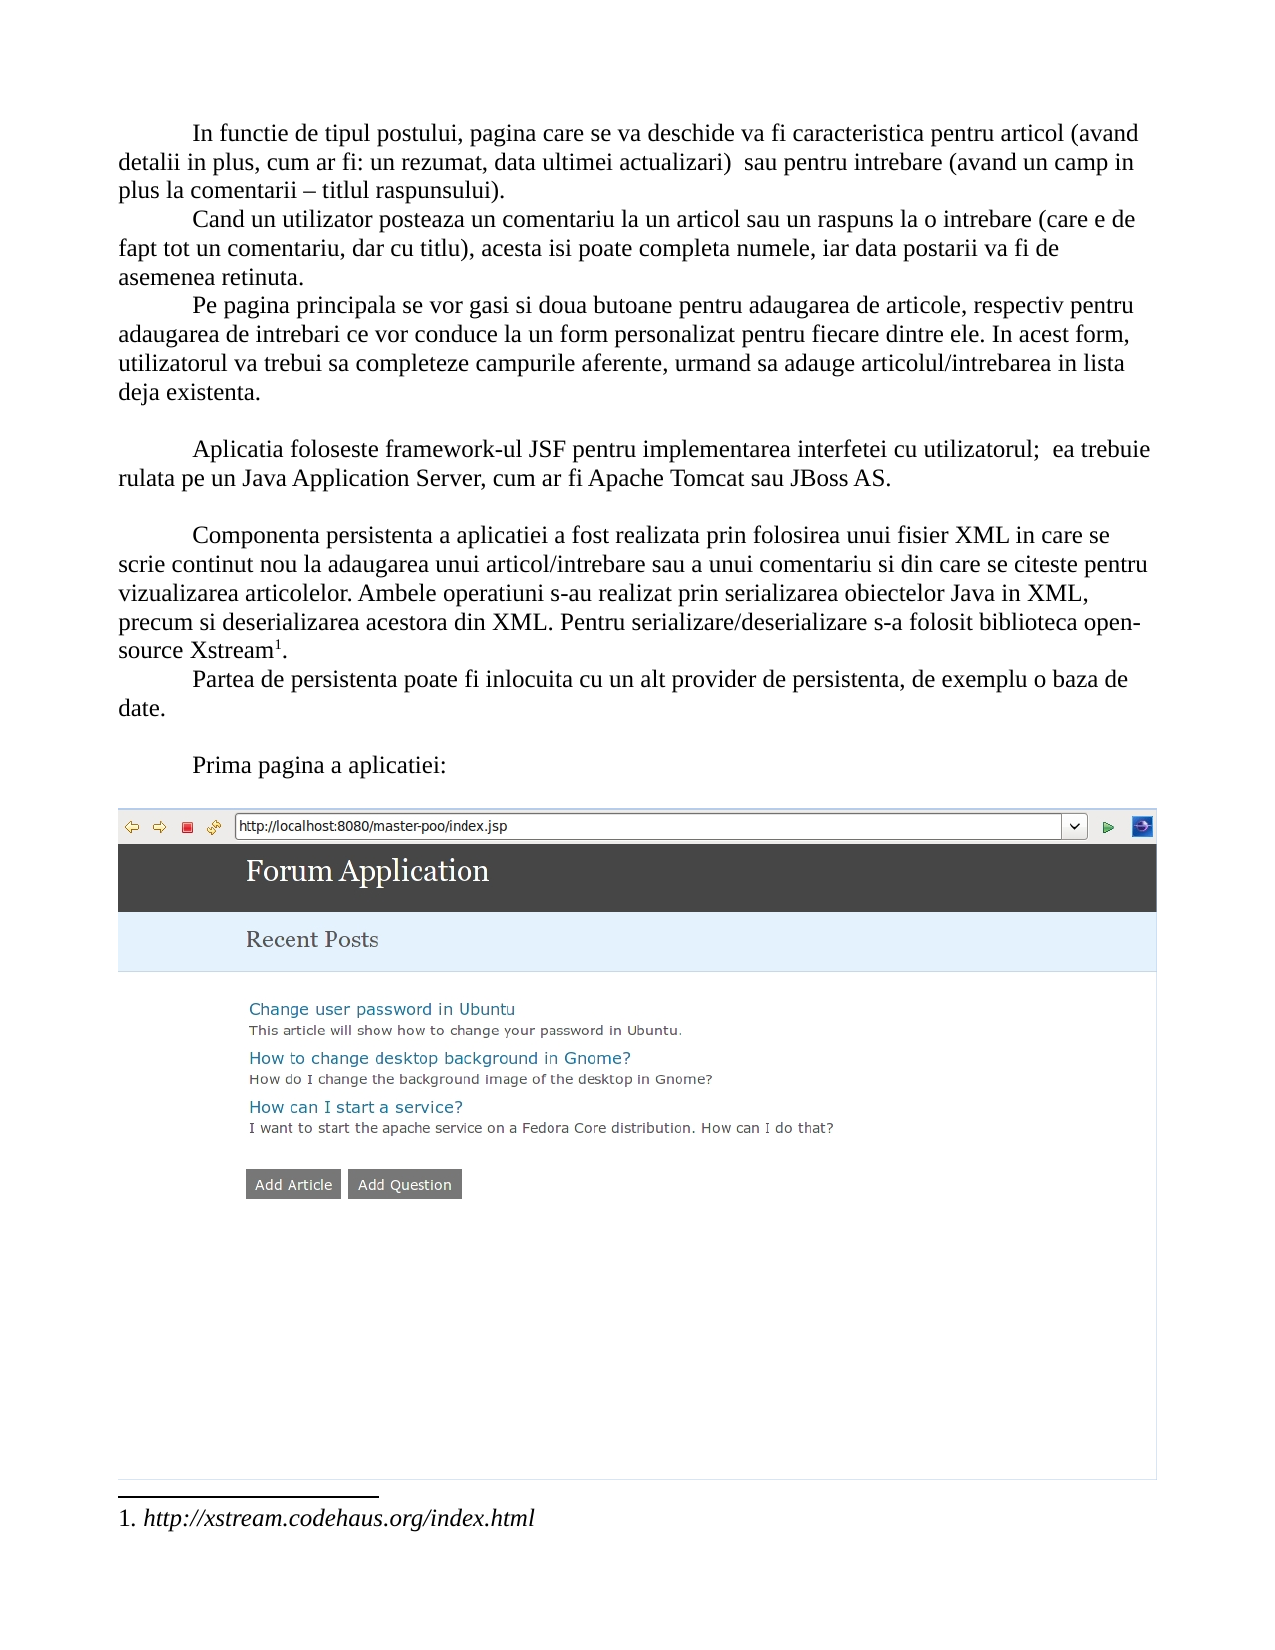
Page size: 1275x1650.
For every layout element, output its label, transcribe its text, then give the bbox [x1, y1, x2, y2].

picture [118, 808, 1157, 1480]
text Componenta persistenta a aplicatiei a fost realizata prin folosirea unui fisier XML in care se scrie continut nou la adaugarea unui articol/intrebare sau a unui comentariu si din care se citeste pentru vizualizarea articolelor. Ambele operatiuni s-au realizat prin serializarea obiectelor Java in XML, precum si deserializarea acestora din XML. Pentru serializare/deserializare s-a folosit biblioteca open-source Xstream. [118, 521, 1157, 664]
text Cand un utilizator posteaza un comentariu la un articol sau un raspuns la o intrebare (care e de fapt tot un comentariu, dar cu titlu), acesta isi poate completa numele, iar data postarii va fi de asemenea retinuta. [118, 204, 1157, 291]
text Pe pagina principala se vor gasi si doua butoane pentru adaugarea de articole, respectiv pentru adaugarea de intrebari ce vor conduce la un form personalizat pentru fiecare dintre ele. In acest form, utilizatorul va trebui sa completeze campurile aferente, urmand sa adauge articolul/intrebarea in lista deja existenta. [118, 291, 1157, 406]
text In functie de tipul postului, pagina care se va deschide va fi caracteristica pentru articol (avand detalii in plus, cum ar fi: un rezumat, data ultimei actualizari) sau pentru intrebare (avand un camp in plus la comentarii – titlul raspunsului). [118, 118, 1157, 204]
text . http://xstream.codehaus.org/index.html [118, 1503, 1157, 1532]
text Aplicatia foloseste framework-ul JSF pentru implementarea interfetei cu utilizatorul; ea trebuie rulata pe un Java Application Server, cum ar fi Apache Tomcat sau JBoss AS. [118, 434, 1157, 492]
text Prima pagina a aplicatiei: [118, 751, 1157, 779]
text Partea de persistenta poate fi inlocuita cu un alt provider de persistenta, de exemplu o baza de date. [118, 664, 1157, 722]
